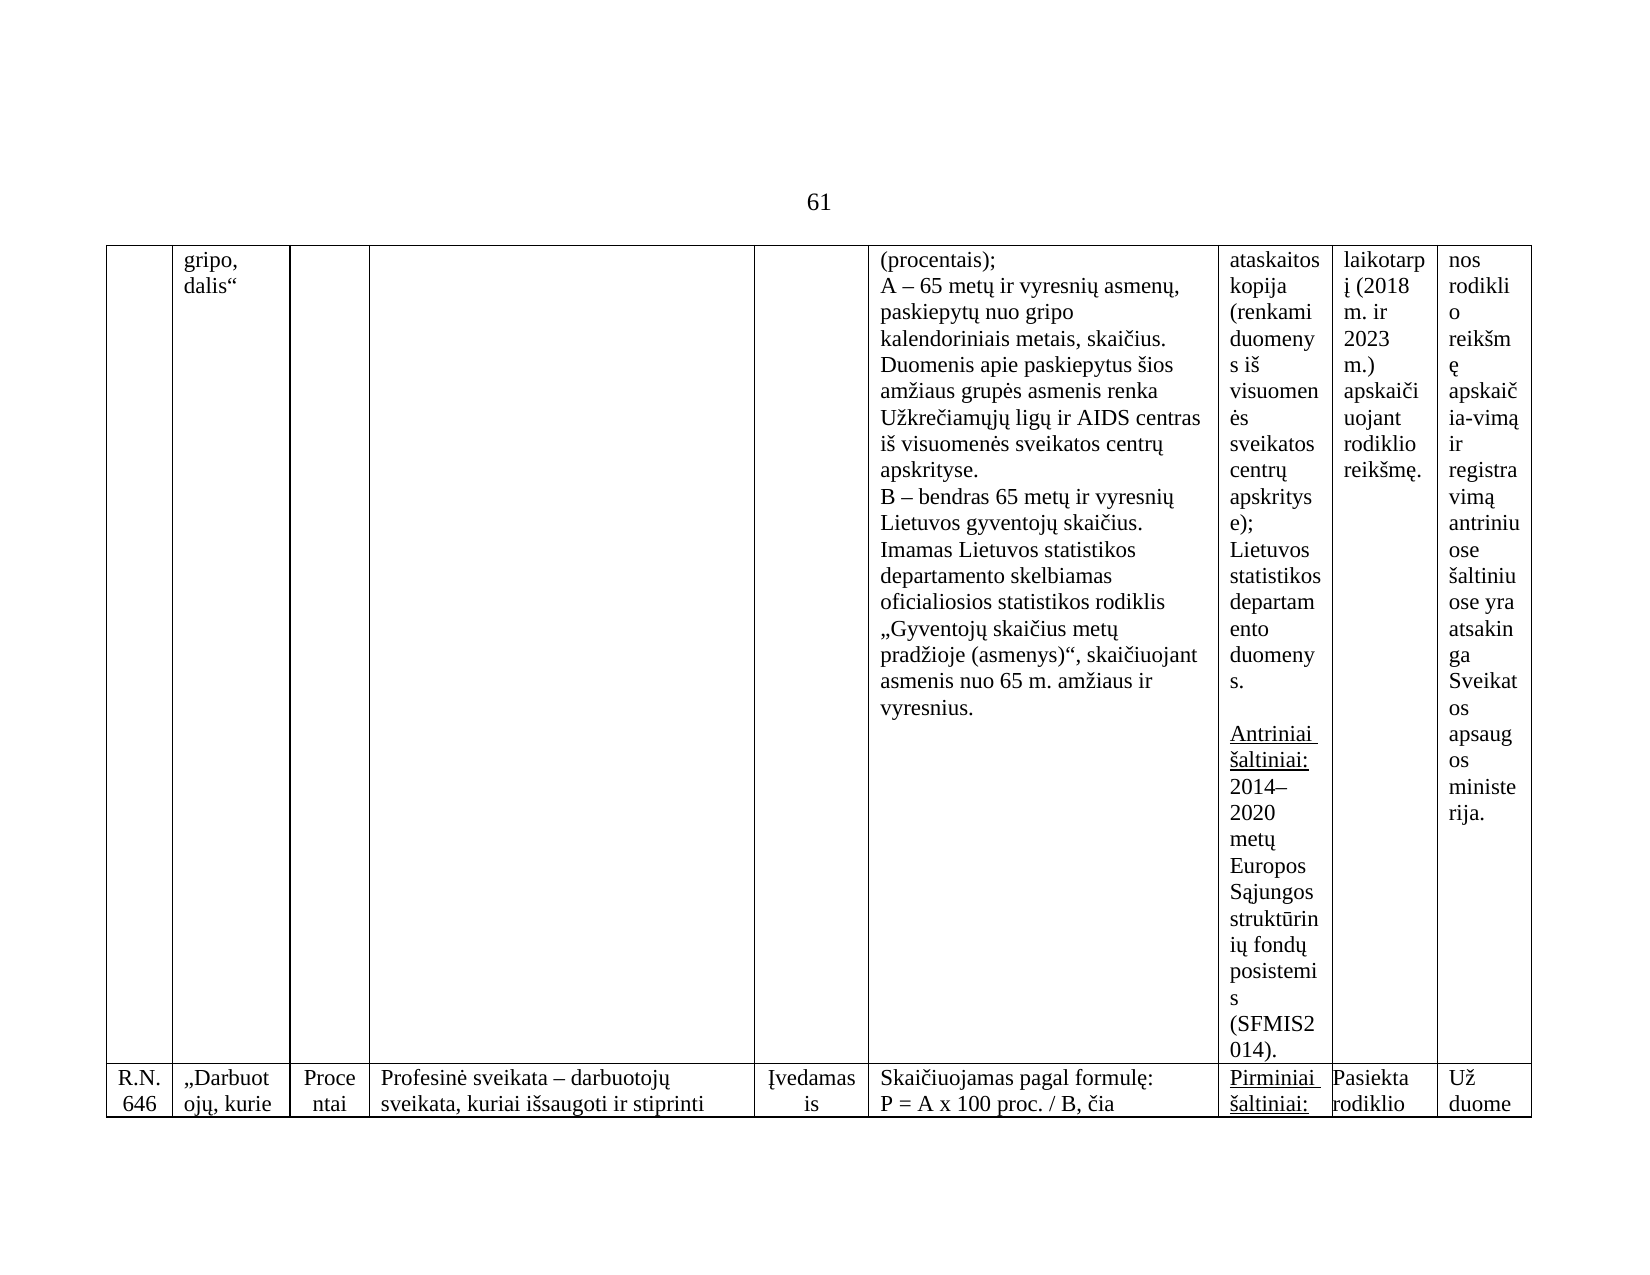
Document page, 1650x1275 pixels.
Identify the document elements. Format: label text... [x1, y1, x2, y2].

table_cell Pasiekta rodiklio [1333, 1064, 1437, 1116]
table_cell Profesinė sveikata – darbuotojų sveikata, kuriai išsaugoti ir stiprinti [370, 1064, 754, 1116]
table_cell „Darbuotojų, kurie [173, 1064, 289, 1116]
table_cell R.N.646 [107, 1064, 172, 1116]
table_cell Pirminiai šaltiniai: [1219, 1064, 1332, 1116]
table_cell [107, 246, 172, 1063]
table_cell ataskaitos kopija (renkami duomenys iš visuomenės sveikatos centrų apskrityse); Lietuvos statistikos departamento duomenys. Antriniai šaltiniai: 2014–2020 metų Europos Sąjungos struktūrinių fondų posistemis (SFMIS2014). [1219, 246, 1332, 1063]
table_cell Procentai [291, 1064, 369, 1116]
table_cell [291, 246, 369, 1063]
table_cell Įvedamasis [755, 1064, 868, 1116]
table_cell Skaičiuojamas pagal formulę: P = A x 100 proc. / B, čia [869, 1064, 1218, 1116]
table_cell Už duome [1438, 1064, 1531, 1116]
table_cell gripo, dalis“ [173, 246, 289, 1063]
table_cell [370, 246, 754, 1063]
table_cell laikotarpį (2018 m. ir 2023 m.) apskaičiuojant rodiklio reikšmę. [1333, 246, 1437, 1063]
table_cell [755, 246, 868, 1063]
table_cell nos rodiklio reikšmę apskaičia-vimą ir registravimą antriniuose šaltiniuose yra atsakinga Sveikatos apsaugos ministerija. [1438, 246, 1531, 1063]
table_cell (procentais); A – 65 metų ir vyresnių asmenų, paskiepytų nuo gripo kalendoriniais metais, skaičius. Duomenis apie paskiepytus šios amžiaus grupės asmenis renka Užkrečiamųjų ligų ir AIDS centras iš visuomenės sveikatos centrų apskrityse. B – bendras 65 metų ir vyresnių Lietuvos gyventojų skaičius. Imamas Lietuvos statistikos departamento skelbiamas oficialiosios statistikos rodiklis „Gyventojų skaičius metų pradžioje (asmenys)“, skaičiuojant asmenis nuo 65 m. amžiaus ir vyresnius. [869, 246, 1218, 1063]
